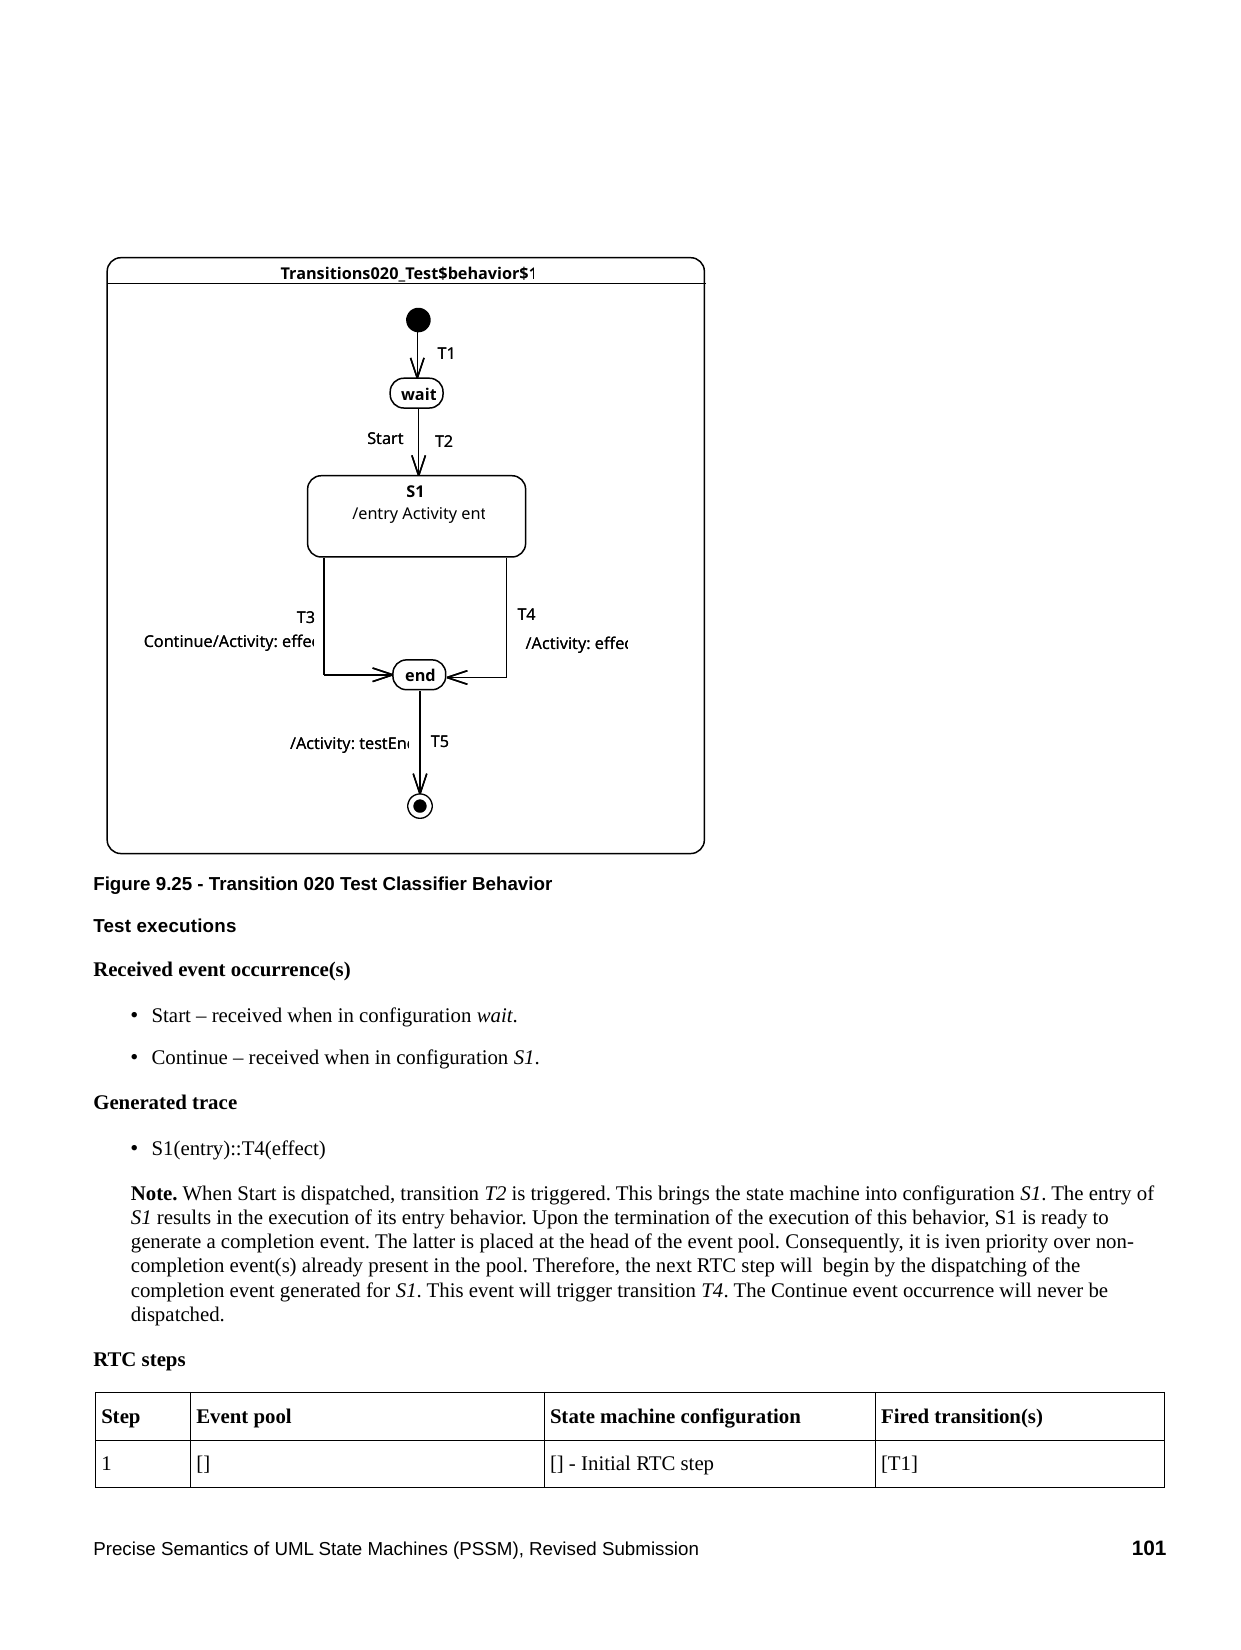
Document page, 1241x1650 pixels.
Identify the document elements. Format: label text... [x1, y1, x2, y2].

table_header State machine configuration [545, 1393, 875, 1439]
table_header Step [96, 1393, 190, 1439]
text Figure 9.25 - Transition 020 Test Classifier Behavior [93, 243, 720, 894]
table_cell [] [191, 1441, 544, 1487]
table_header Fired transition(s) [876, 1393, 1164, 1439]
table_cell 1 [96, 1441, 190, 1487]
table_cell [] - Initial RTC step [545, 1441, 875, 1487]
subtitle Test executions [93, 231, 1164, 936]
table_cell [T1] [876, 1441, 1164, 1487]
list Continue – received when in configuration S1. [131, 1044, 1164, 1069]
table_header Event pool [191, 1393, 544, 1439]
text Generated trace [93, 1090, 1164, 1114]
text Received event occurrence(s) [93, 957, 1164, 981]
list S1(entry)::T4(effect) [131, 1135, 1164, 1160]
text Note. When Start is dispatched, transition T2 is triggered. This brings the state machine into configuration S1. The entry of S1 results in the execution of its entry behavior. Upon the termination of the execution of this behavior, S1 is ready to generate a completion event. The latter is placed at the head of the event pool. Consequently, it is iven priority over non-completion event(s) already present in the pool. Therefore, the next RTC step will begin by the dispatching of the completion event generated for S1. This event will trigger transition T4. The Continue event occurrence will never be dispatched. [131, 1181, 1164, 1326]
list Start – received when in configuration wait. [131, 1002, 1164, 1027]
text RTC steps [93, 1347, 1164, 1371]
